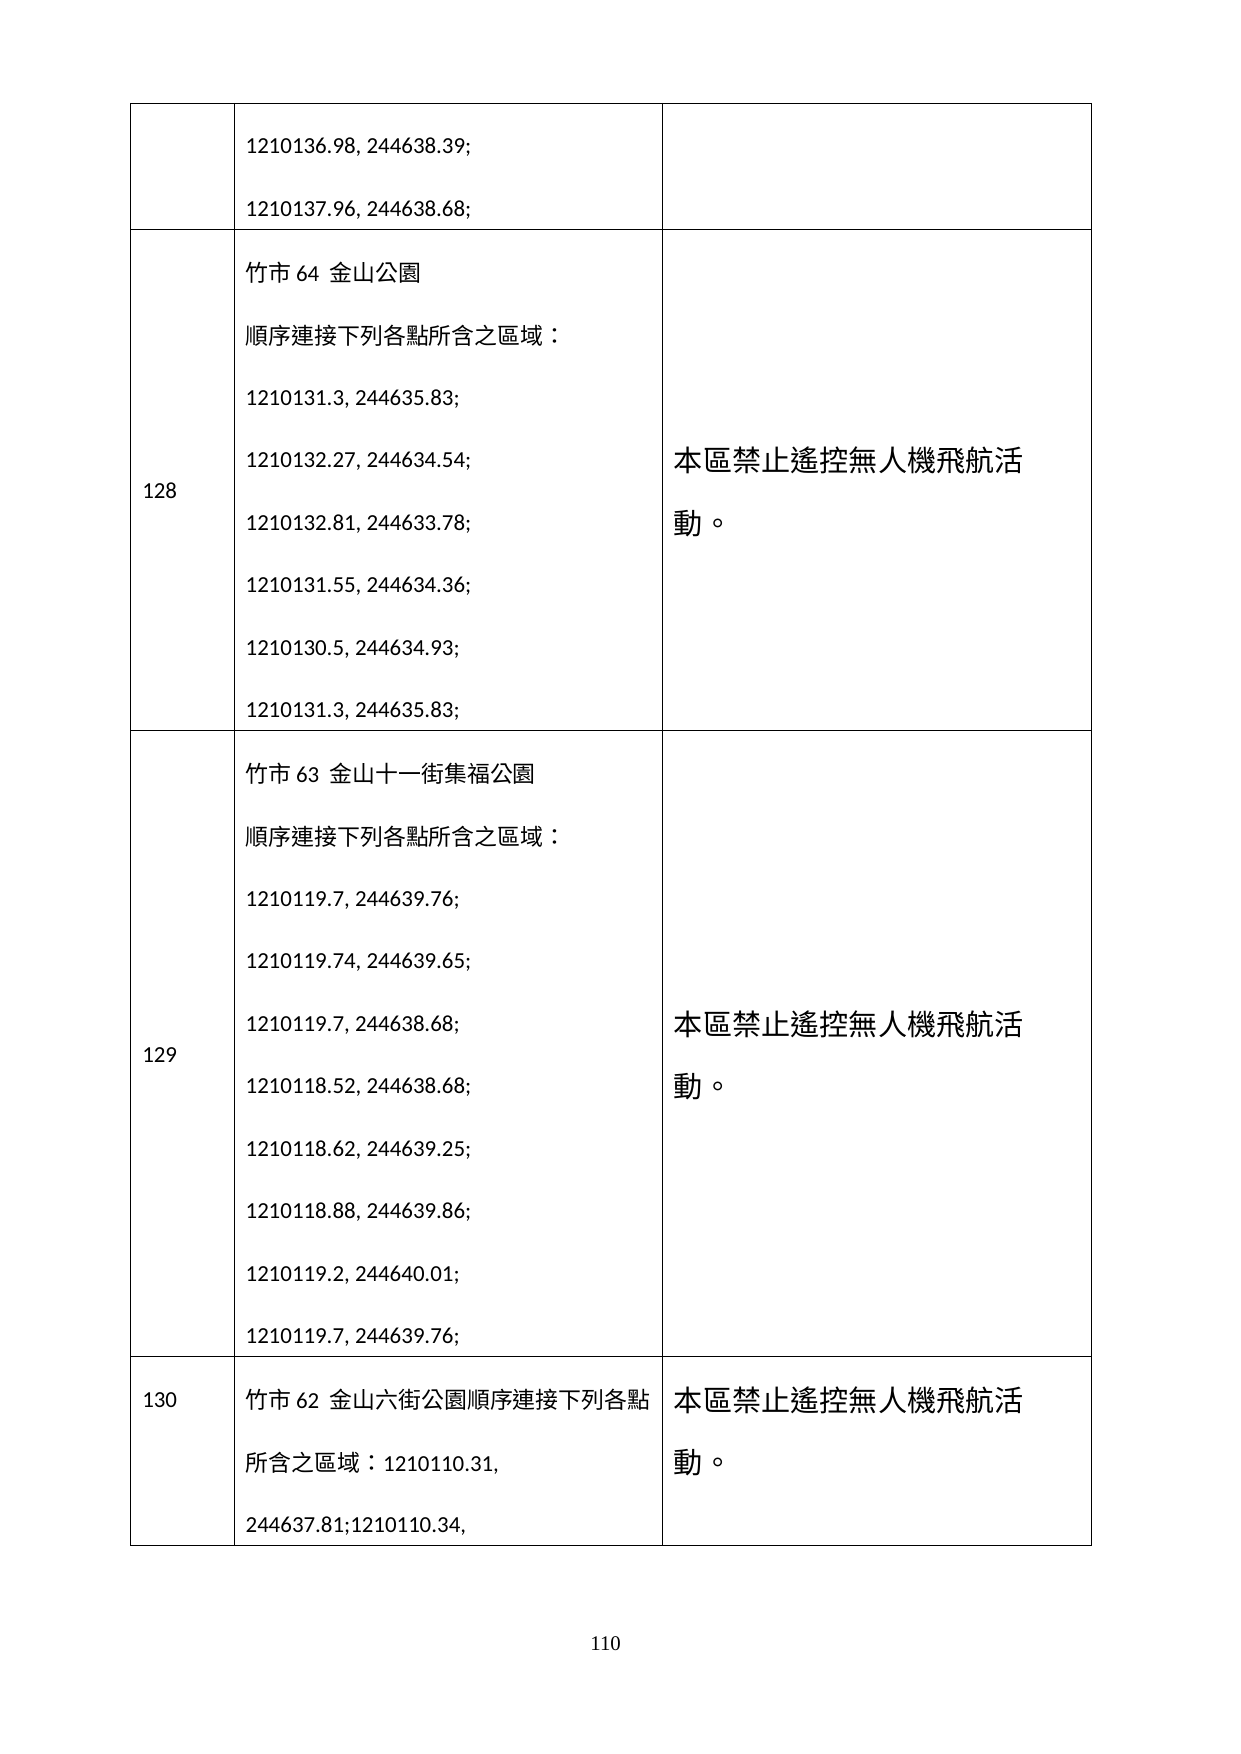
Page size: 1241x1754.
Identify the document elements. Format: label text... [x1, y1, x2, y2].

table_cell 129 [131, 731, 234, 1356]
table_cell 本區禁止遙控無人機飛航活動。 [663, 230, 1091, 730]
table_cell 1210136.98, 244638.39; 1210137.96, 244638.68; [235, 104, 662, 229]
table_cell 本區禁止遙控無人機飛航活動。 [663, 1357, 1091, 1544]
table_cell [131, 104, 234, 229]
table_cell 竹市62 金山六街公園順序連接下列各點所含之區域：1210110.31, 244637.81;1210110.34, [235, 1357, 662, 1544]
table_cell 130 [131, 1357, 234, 1544]
table_cell 本區禁止遙控無人機飛航活動。 [663, 731, 1091, 1356]
table_cell [663, 104, 1091, 229]
table_cell 竹市63 金山十一街集福公園 順序連接下列各點所含之區域： 1210119.7, 244639.76; 1210119.74, 244639.65; 1210119.7, 244638.68; 1210118.52, 244638.68; 1210118.62, 244639.25; 1210118.88, 244639.86; 1210119.2, 244640.01; 1210119.7, 244639.76; [235, 731, 662, 1356]
table_cell 128 [131, 230, 234, 730]
table_cell 竹市64 金山公園 順序連接下列各點所含之區域： 1210131.3, 244635.83; 1210132.27, 244634.54; 1210132.81, 244633.78; 1210131.55, 244634.36; 1210130.5, 244634.93; 1210131.3, 244635.83; [235, 230, 662, 730]
